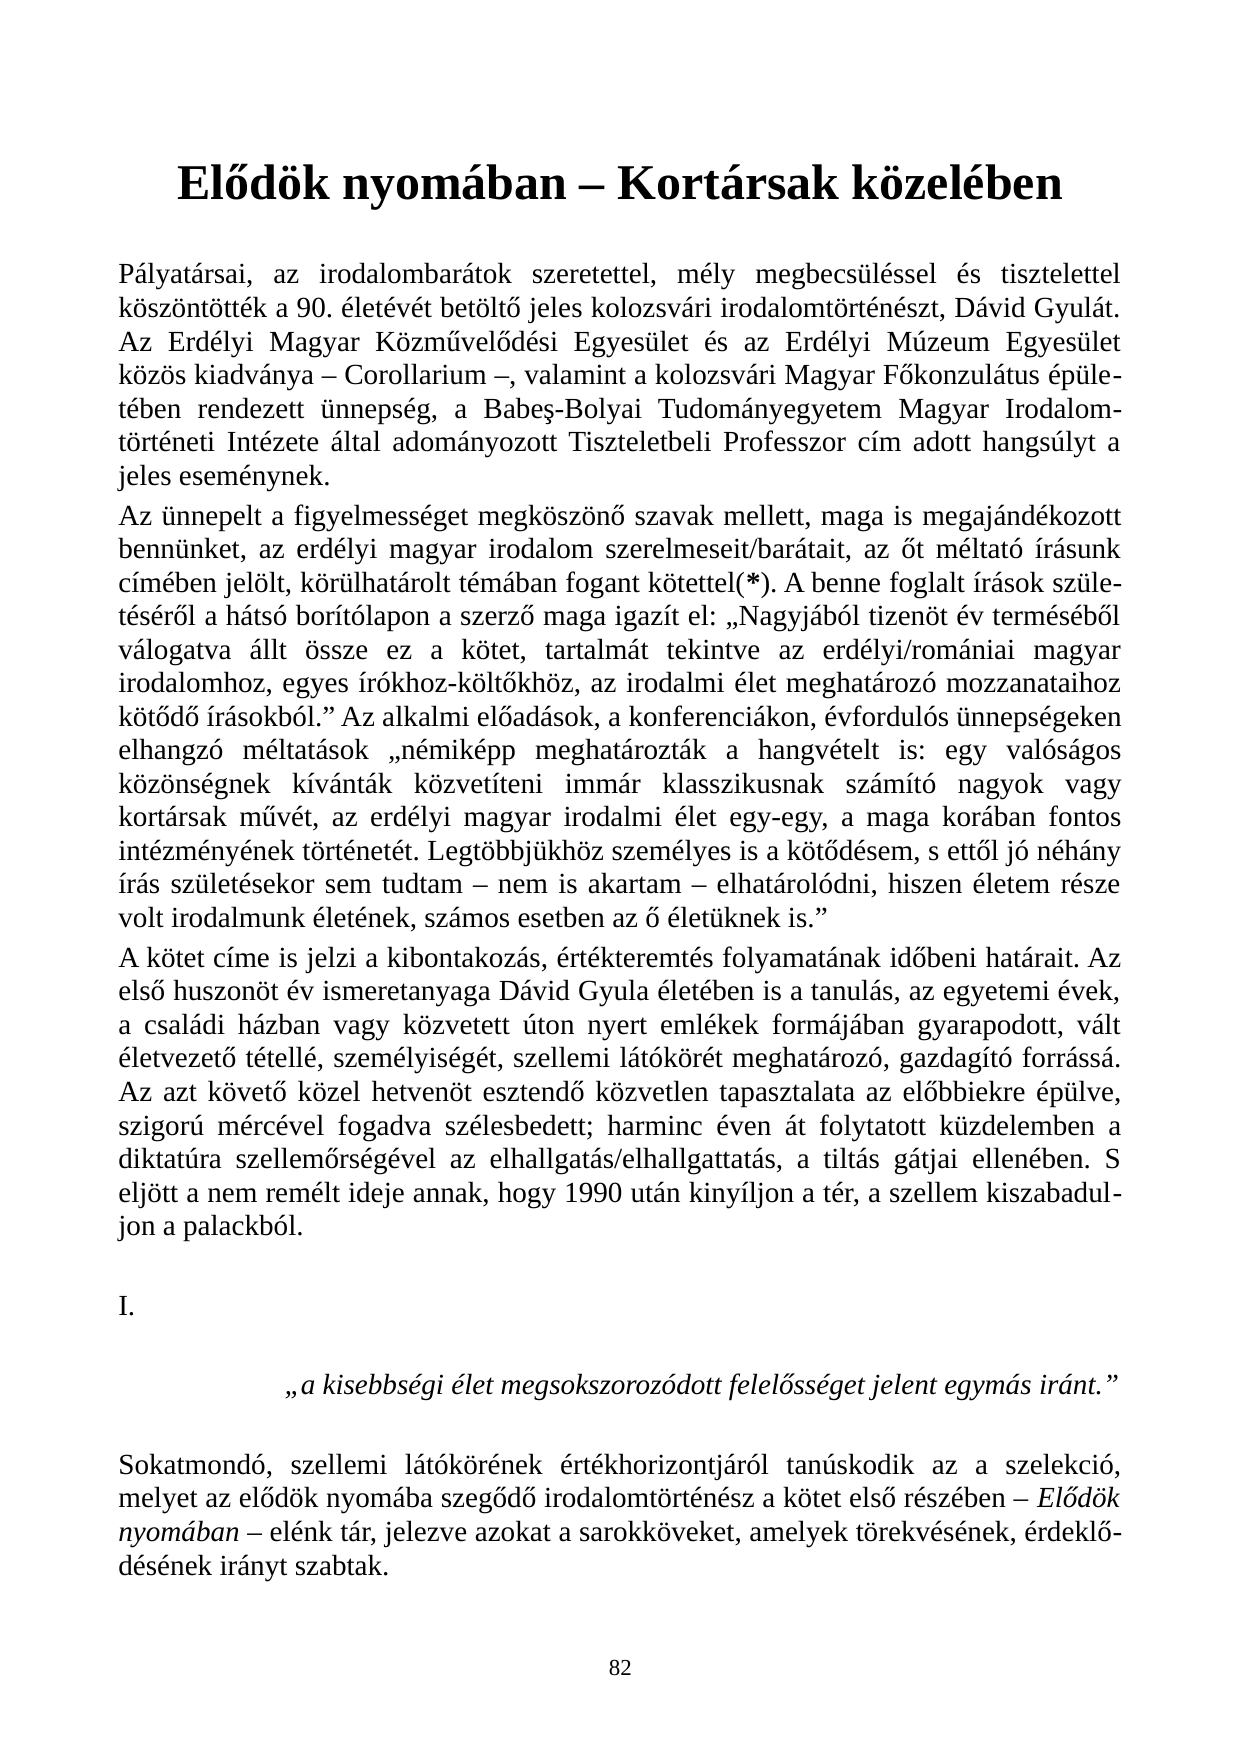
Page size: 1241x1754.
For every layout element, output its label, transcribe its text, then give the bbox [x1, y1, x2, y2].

text Elődök nyomában – Kortársak közelében [118, 153, 1122, 211]
text Pályatársai, az irodalombarátok szeretettel, mély megbecsüléssel és tisztelettel köszöntötték a 90. életévét betöltő jeles kolozsvári irodalomtörténészt, Dávid Gyulát. Az Erdélyi Magyar Közművelődési Egyesület és az Erdélyi Múzeum Egyesület közös kiadványa – Corollarium –, valamint a kolozsvári Magyar Főkonzulátus épüle­tében rendezett ünnepség, a Babeş-Bolyai Tudományegyetem Magyar Irodalom­történeti Intézete által adományozott Tiszteletbeli Professzor cím adott hangsúlyt a jeles eseménynek. [118, 257, 1122, 491]
text Az ünnepelt a figyelmességet megköszönő szavak mellett, maga is megajándékozott bennünket, az erdélyi magyar irodalom szerelmeseit/barátait, az őt méltató írásunk címében jelölt, körülhatárolt témában fogant kötettel(*). A benne foglalt írások szüle­té­séről a hátsó borítólapon a szerző maga igazít el: „Nagyjából tizenöt év terméséből válogatva állt össze ez a kötet, tartalmát tekintve az erdélyi/romániai magyar irodalomhoz, egyes írókhoz-költőkhöz, az irodalmi élet meghatározó mozzanataihoz kötődő írásokból.” Az alkalmi előadások, a konferenciákon, évfordulós ünnepségeken elhangzó méltatások „némiképp meghatározták a hangvételt is: egy valóságos közönségnek kívánták közvetíteni immár klasszikusnak számító nagyok vagy kortársak művét, az erdélyi magyar irodalmi élet egy-egy, a maga korában fontos intézményének történetét. Legtöbbjükhöz személyes is a kötődésem, s ettől jó néhány írás születésekor sem tudtam – nem is akartam – elhatárolódni, hiszen életem része volt irodalmunk életének, számos esetben az ő életüknek is.” [118, 498, 1122, 934]
text Sokatmondó, szellemi látókörének értékhorizontjáról tanúskodik az a szelekció, melyet az elődök nyomába szegődő irodalomtörténész a kötet első részében – Elődök nyomában – elénk tár, jelezve azokat a sarokköveket, amelyek törekvésének, érdeklő­désének irányt szabtak. [118, 1447, 1122, 1581]
text A kötet címe is jelzi a kibontakozás, értékteremtés folyamatának időbeni határait. Az első huszonöt év ismeretanyaga Dávid Gyula életében is a tanulás, az egyetemi évek, a családi házban vagy közvetett úton nyert emlékek formájában gyarapodott, vált életvezető tétellé, személyiségét, szellemi látókörét meghatározó, gazdagító forrássá. Az azt követő közel hetvenöt esztendő közvetlen tapasztalata az előbbiekre épülve, szigorú mércével fogadva szélesbedett; harminc éven át folytatott küzdelemben a diktatúra szellemőrségével az elhallgatás/elhallgattatás, a tiltás gátjai ellenében. S eljött a nem remélt ideje annak, hogy 1990 után kinyíljon a tér, a szellem kiszabadul­jon a palackból. [118, 940, 1122, 1242]
text I. [118, 1288, 1122, 1321]
text „a kisebbségi élet megsokszorozódott felelősséget jelent egymás iránt.” [118, 1367, 1122, 1401]
